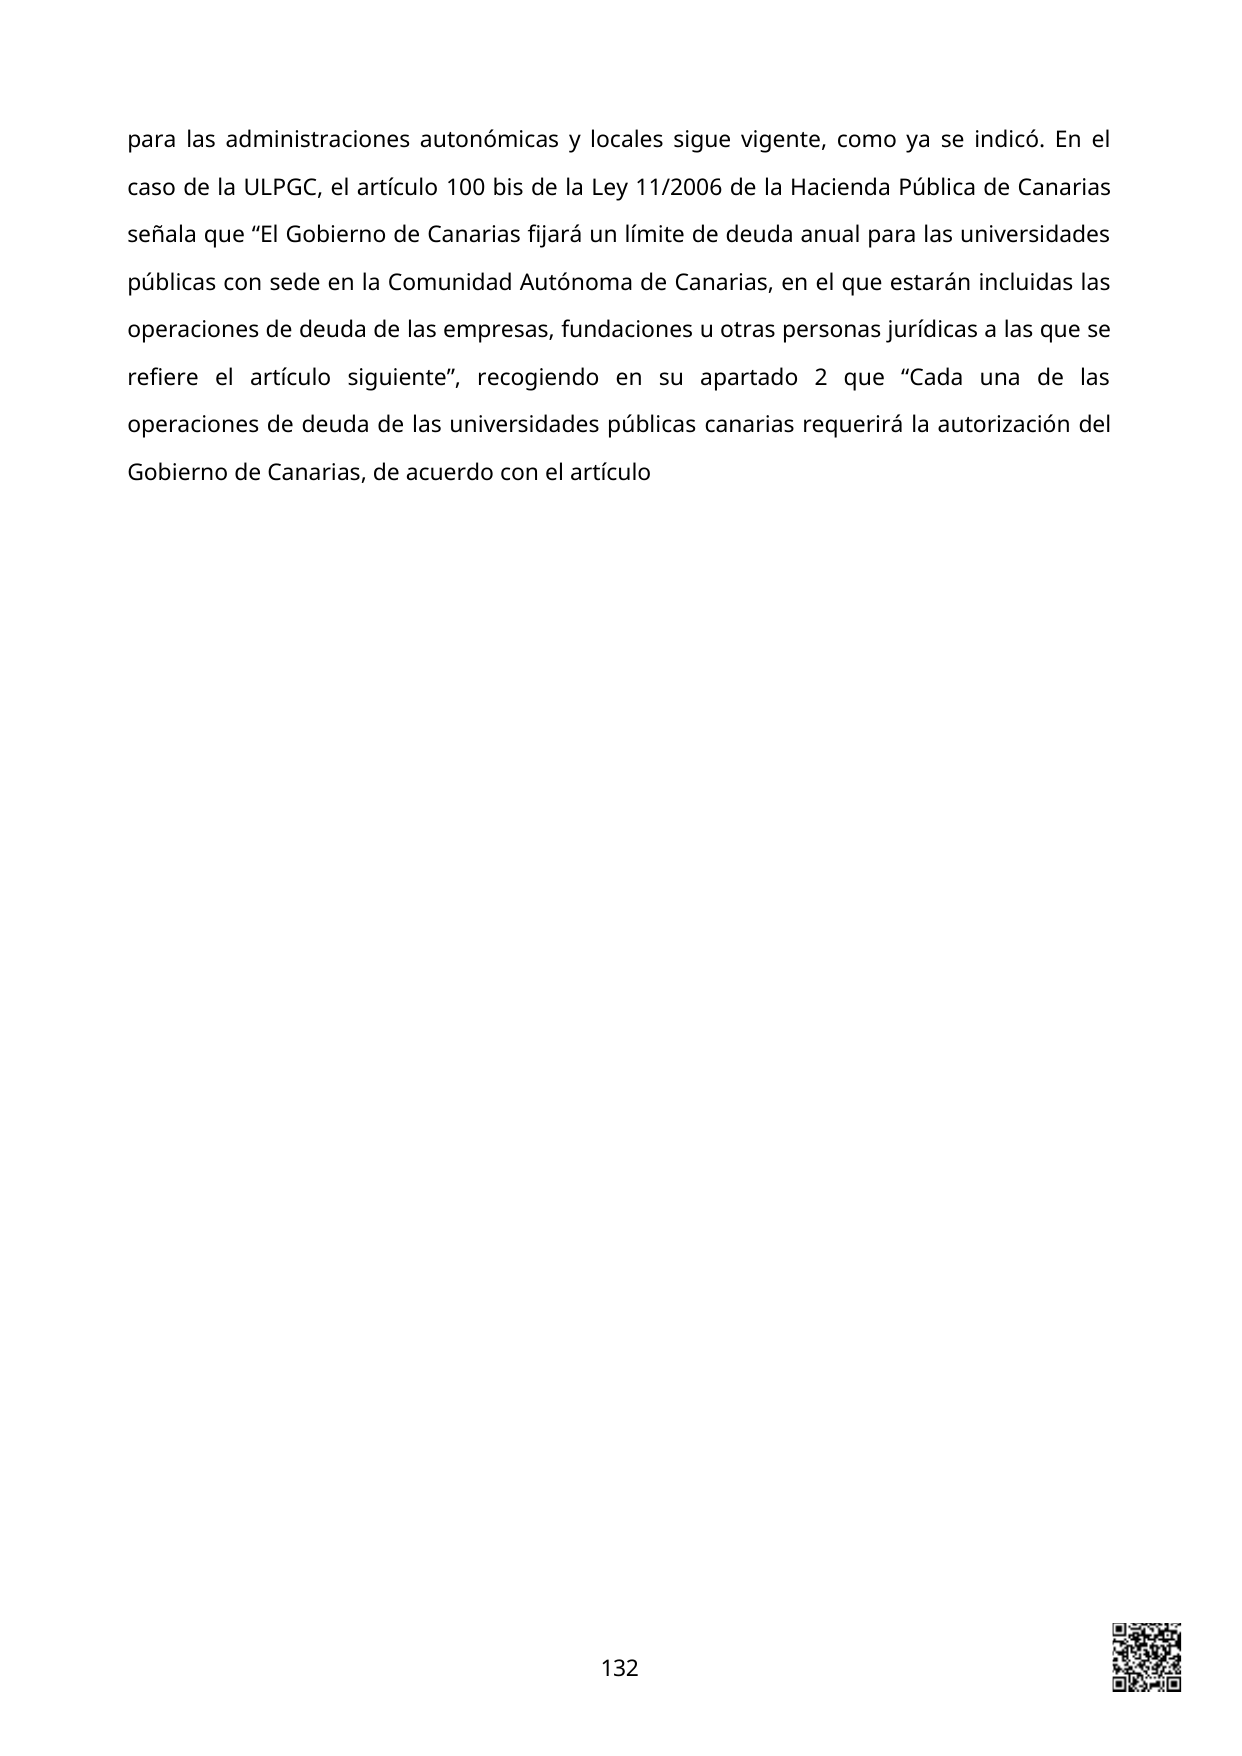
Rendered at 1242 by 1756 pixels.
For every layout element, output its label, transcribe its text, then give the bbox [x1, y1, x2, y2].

text para las administraciones autonómicas y locales sigue vigente, como ya se indicó. En el caso de la ULPGC, el artículo 100 bis de la Ley 11/2006 de la Hacienda Pública de Canarias señala que “El Gobierno de Canarias fijará un límite de deuda anual para las universidades públicas con sede en la Comunidad Autónoma de Canarias, en el que estarán incluidas las operaciones de deuda de las empresas, fundaciones u otras personas jurídicas a las que se refiere el artículo siguiente”, recogiendo en su apartado 2 que “Cada una de las operaciones de deuda de las universidades públicas canarias requerirá la autorización del Gobierno de Canarias, de acuerdo con el artículo [127, 123, 1111, 487]
